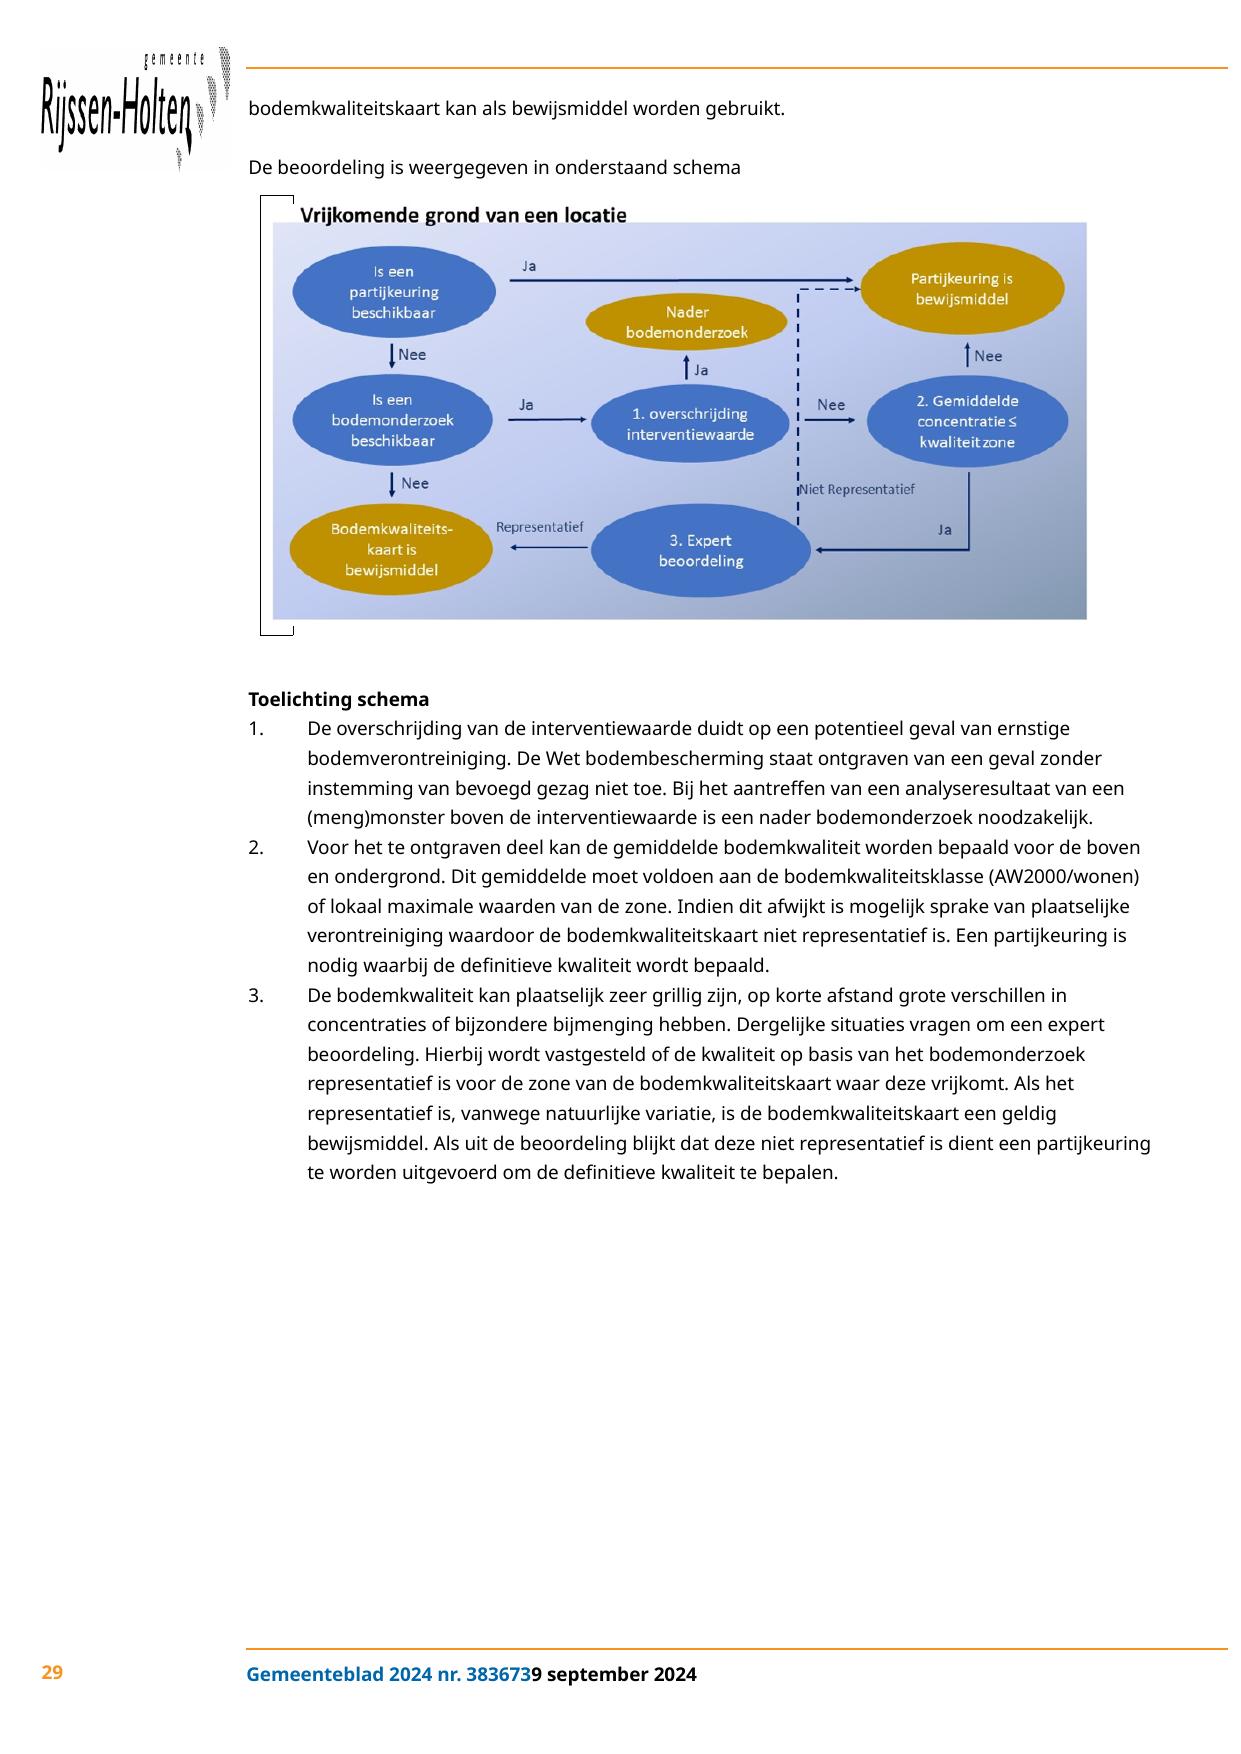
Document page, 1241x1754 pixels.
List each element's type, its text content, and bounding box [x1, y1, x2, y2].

text bodemkwaliteitskaart kan als bewijsmiddel worden gebruikt. [248, 95, 1152, 121]
list De overschrijding van de interventiewaarde duidt op een potentieel geval van ernstige bodemverontreiniging. De Wet bodembescherming staat ontgraven van een geval zonder instemming van bevoegd gezag niet toe. Bij het aantreffen van een analyseresultaat van een (meng)monster boven de interventiewaarde is een nader bodemonderzoek noodzakelijk. [248, 716, 1152, 830]
list De bodemkwaliteit kan plaatselijk zeer grillig zijn, op korte afstand grote verschillen in concentraties of bijzondere bijmenging hebben. Dergelijke situaties vragen om een expert beoordeling. Hierbij wordt vastgesteld of de kwaliteit op basis van het bodemonderzoek representatief is voor de zone van de bodemkwaliteitskaart waar deze vrijkomt. Als het representatief is, vanwege natuurlijke variatie, is de bodemkwaliteitskaart een geldig bewijsmiddel. Als uit de beoordeling blijkt dat deze niet representatief is dient een partijkeuring te worden uitgevoerd om de definitieve kwaliteit te bepalen. [248, 982, 1152, 1185]
list Voor het te ontgraven deel kan de gemiddelde bodemkwaliteit worden bepaald voor de boven en ondergrond. Dit gemiddelde moet voldoen aan de bodemkwaliteitsklasse (AW2000/wonen) of lokaal maximale waarden van de zone. Indien dit afwijkt is mogelijk sprake van plaatselijke verontreiniging waardoor de bodemkwaliteitskaart niet representatief is. Een partijkeuring is nodig waarbij de definitieve kwaliteit wordt bepaald. [248, 834, 1152, 978]
text De beoordeling is weergegeven in onderstaand schema [248, 154, 1152, 180]
picture [41, 47, 231, 172]
text Toelichting schema [248, 686, 1152, 712]
picture [268, 204, 1090, 626]
